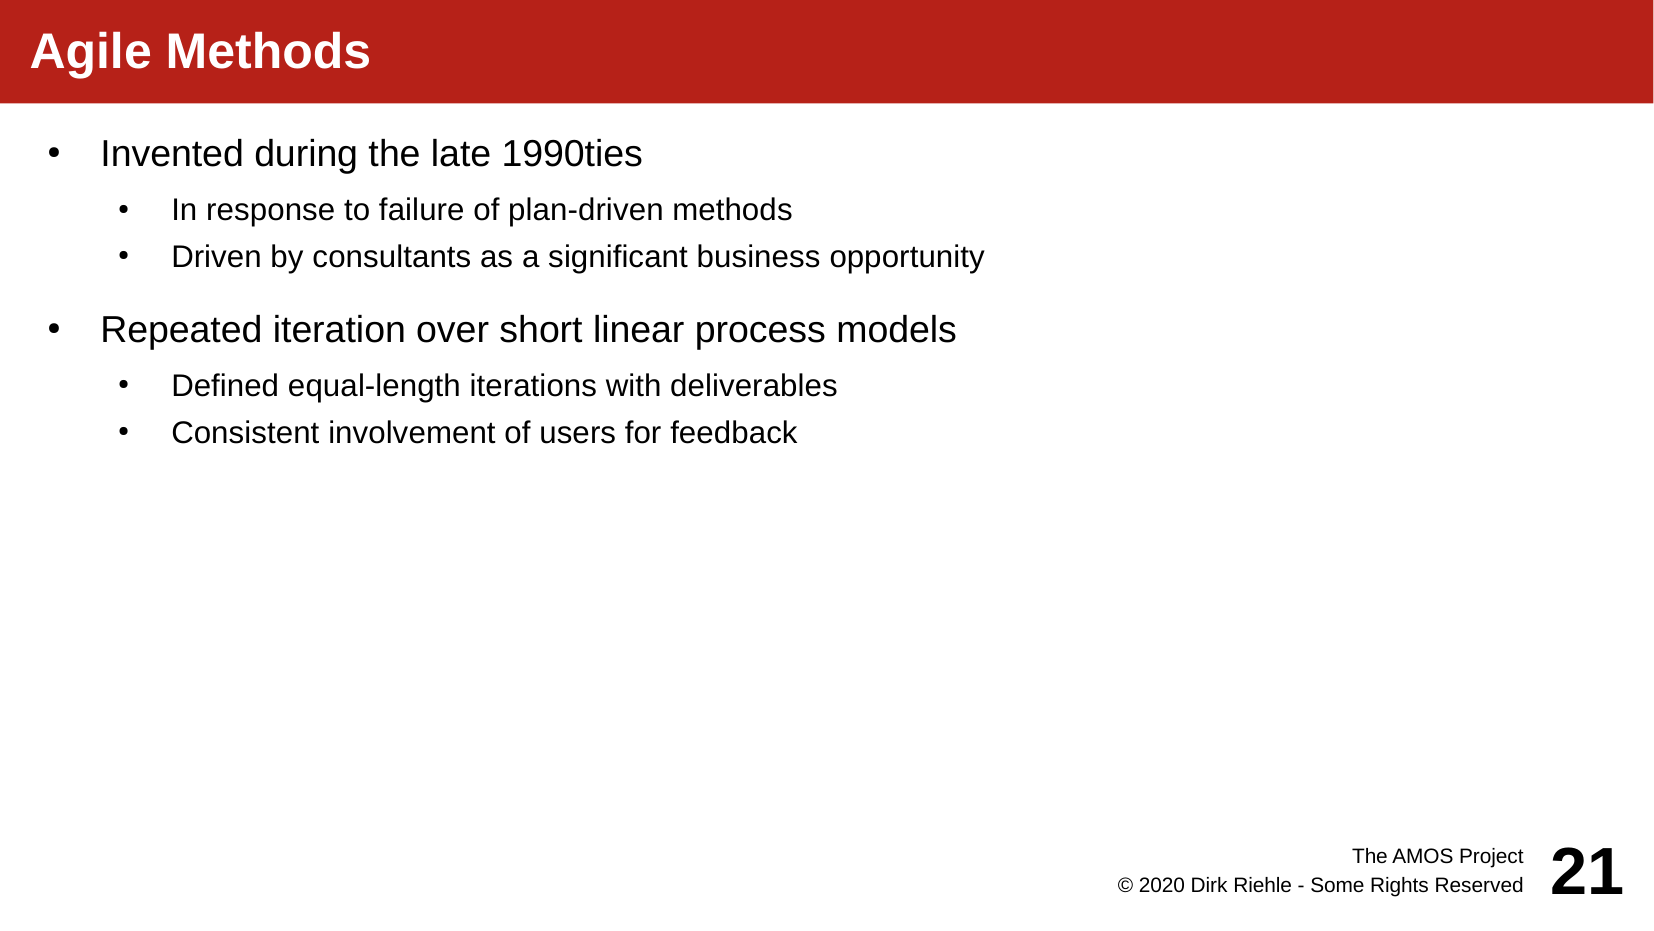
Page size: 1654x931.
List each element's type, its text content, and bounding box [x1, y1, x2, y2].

list Invented during the late 1990ties In response to failure of plan-driven methods Driven by consultants as a significant business opportunity Repeated iteration over short linear process models Defined equal-length iterations with deliverables Consistent involvement of users for feedback [29, 132, 1625, 798]
title Agile Methods [0, 0, 1654, 104]
